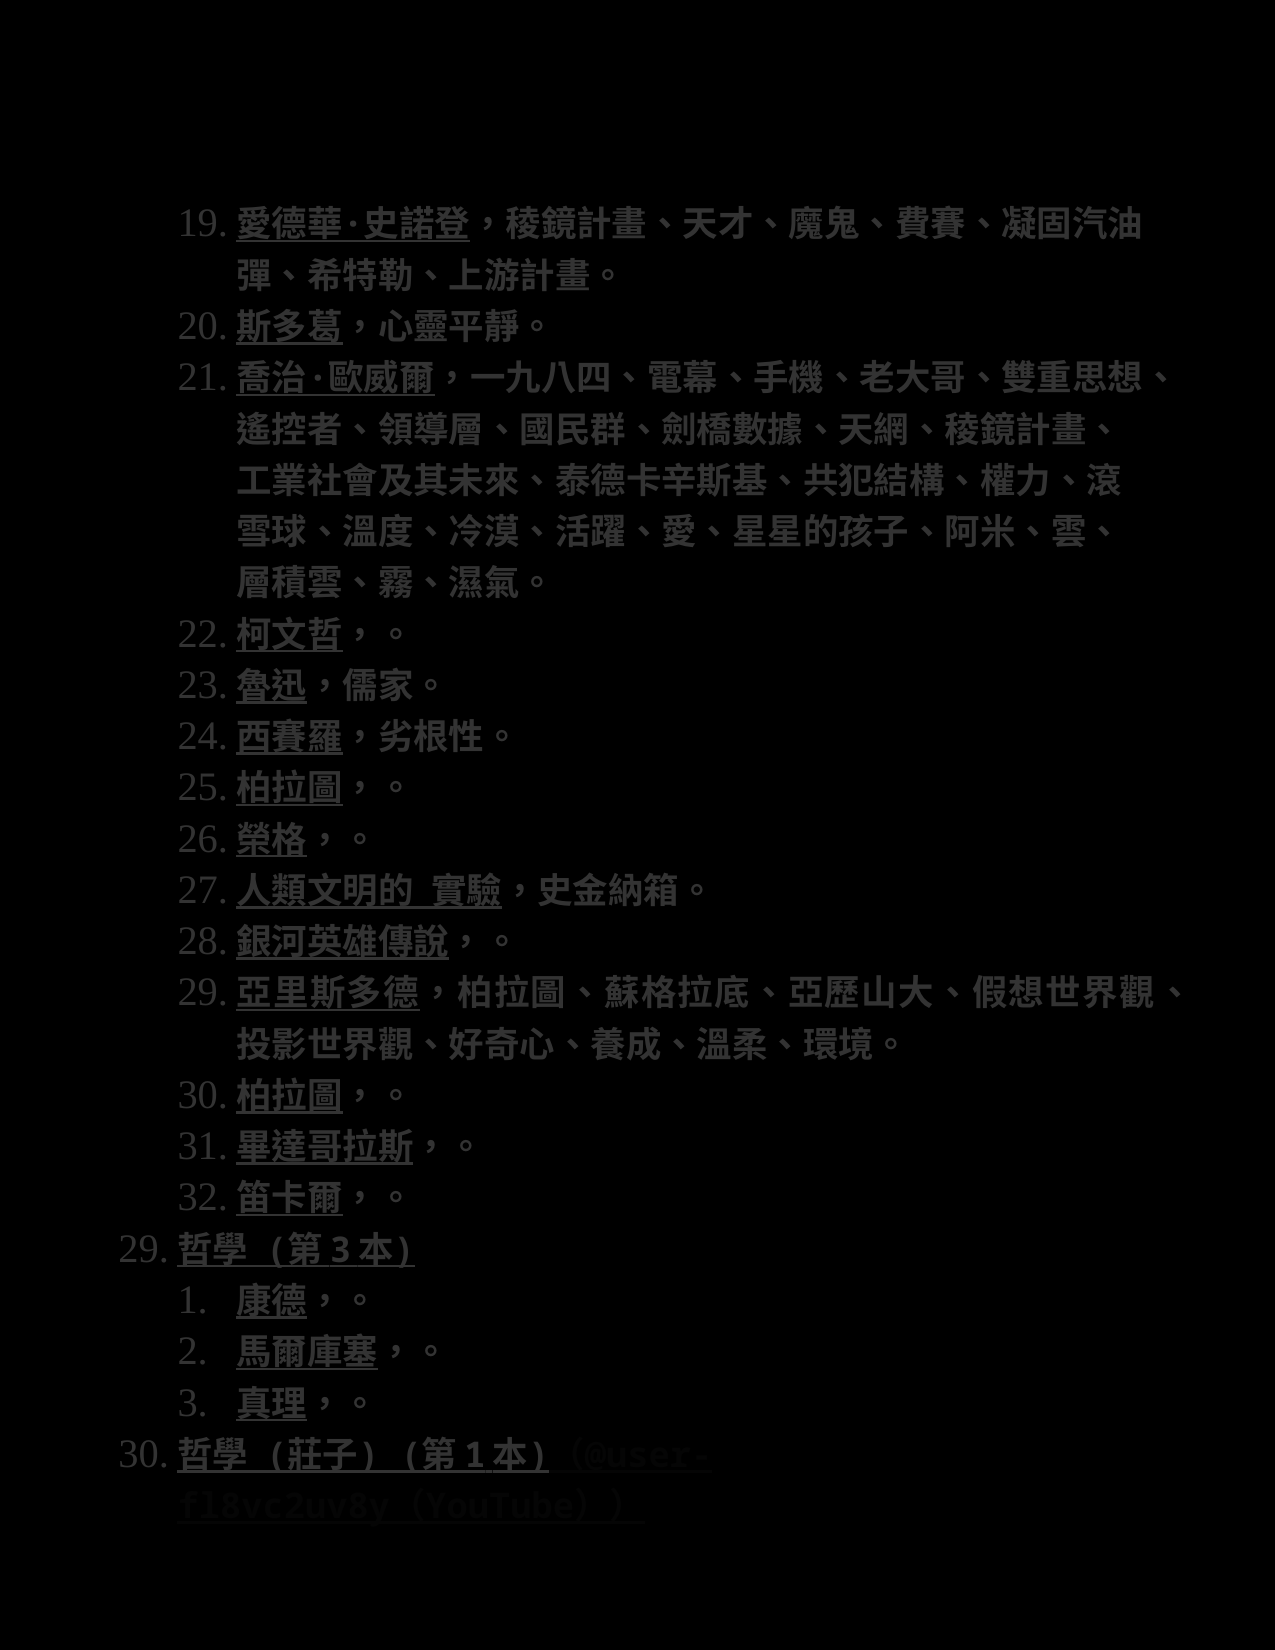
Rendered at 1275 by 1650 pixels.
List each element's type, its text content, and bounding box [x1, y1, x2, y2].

list 康德，。 [177, 1272, 1157, 1324]
list 榮格，。 [177, 811, 1157, 862]
list 柏拉圖，。 [177, 760, 1157, 811]
list 真理，。 [177, 1375, 1157, 1426]
list 柯文哲，。 [177, 606, 1157, 657]
list 西賽羅，劣根性。 [177, 708, 1157, 760]
list 畢達哥拉斯，。 [177, 1118, 1157, 1170]
list 魯迅，儒家。 [177, 657, 1157, 708]
list 笛卡爾，。 [177, 1170, 1157, 1221]
list 哲學 (莊子) (第1本)（@user-fl8vc2uv8y（YouTube）） [118, 1426, 1157, 1529]
list 愛德華·史諾登，稜鏡計畫、天才、魔鬼、費賽、凝固汽油彈、希特勒、上游計畫。 [177, 196, 1157, 298]
list 柏拉圖，。 [177, 1067, 1157, 1118]
list 亞里斯多德，柏拉圖、蘇格拉底、亞歷山大、假想世界觀、投影世界觀、好奇心、養成、溫柔、環境。 [177, 965, 1157, 1067]
list 人類文明的 實驗，史金納箱。 [177, 862, 1157, 913]
list 斯多葛，心靈平靜。 [177, 298, 1157, 350]
list 銀河英雄傳說，。 [177, 913, 1157, 965]
list 馬爾庫塞，。 [177, 1324, 1157, 1375]
list 喬治·歐威爾，一九八四、電幕、手機、老大哥、雙重思想、遙控者、領導層、國民群、劍橋數據、天網、稜鏡計畫、工業社會及其未來、泰德卡辛斯基、共犯結構、權力、滾雪球、溫度、冷漠、活躍、愛、星星的孩子、阿米、雲、層積雲、霧、濕氣。 [177, 350, 1157, 606]
list 哲學 (第3本) [118, 1221, 1157, 1272]
